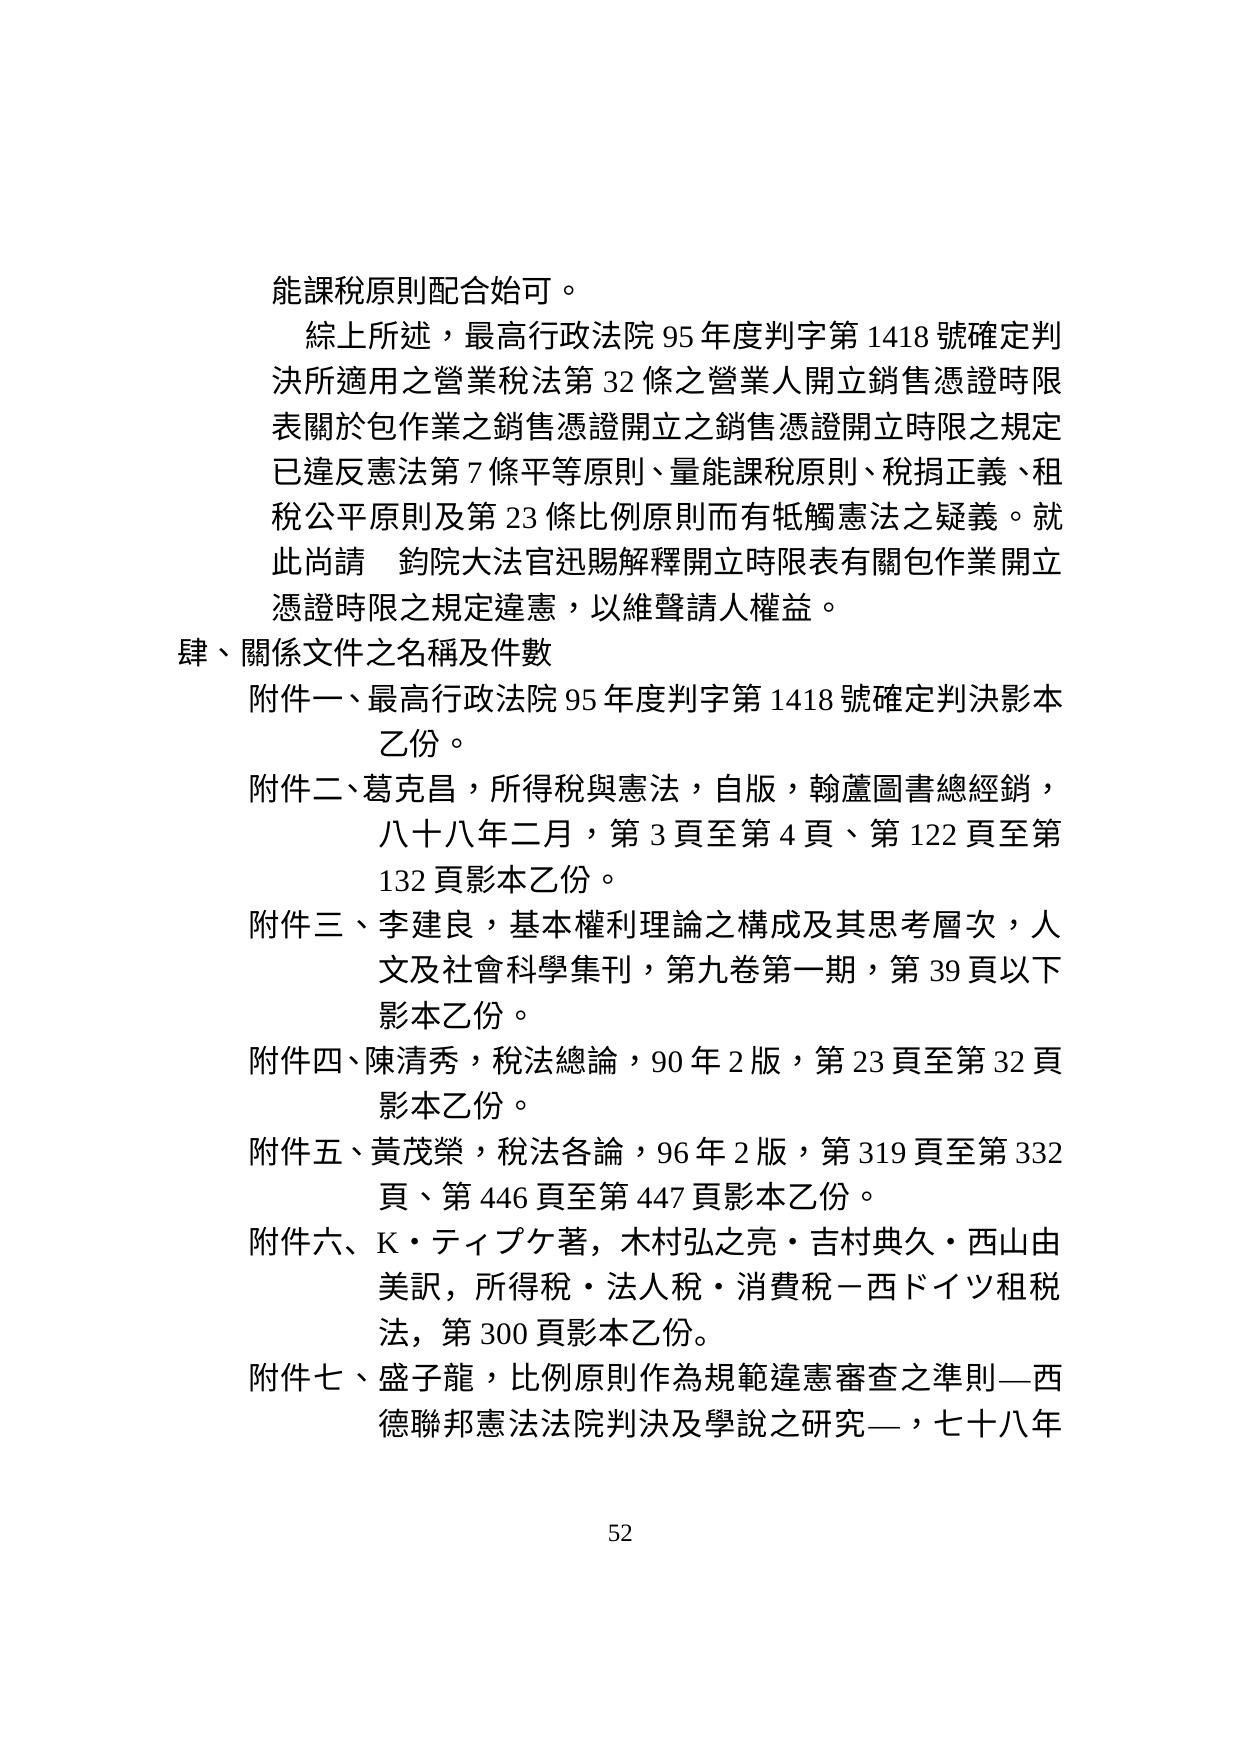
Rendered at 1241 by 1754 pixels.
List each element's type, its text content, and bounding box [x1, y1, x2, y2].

text 附件二、葛克昌，所得稅與憲法，自版，翰蘆圖書總經銷，八十八年二月，第3頁至第4頁、第122頁至第132頁影本乙份。 [248, 764, 1063, 900]
text 綜上所述，最高行政法院95年度判字第1418號確定判決所適用之營業稅法第32條之營業人開立銷售憑證時限表關於包作業之銷售憑證開立之銷售憑證開立時限之規定，已違反憲法第7條平等原則、量能課稅原則、稅捐正義、租稅公平原則及第23條比例原則而有牴觸憲法之疑義。就此尚請 鈞院大法官迅賜解釋開立時限表有關包作業開立憑證時限之規定違憲，以維聲請人權益。 [272, 311, 1063, 628]
text 附件七、盛子龍，比例原則作為規範違憲審查之準則—西德聯邦憲法法院判決及學說之研究—，七十八年 [248, 1353, 1063, 1444]
text 肆、關係文件之名稱及件數 [177, 628, 1063, 674]
text 附件三、李建良，基本權利理論之構成及其思考層次，人文及社會科學集刊，第九卷第一期，第39頁以下影本乙份。 [248, 900, 1063, 1036]
text 附件一、最高行政法院95年度判字第1418號確定判決影本乙份。 [248, 674, 1063, 764]
text 附件五、黃茂榮，稅法各論，96年2版，第319頁至第332頁、第446頁至第447頁影本乙份。 [248, 1127, 1063, 1217]
text 附件四、陳清秀，稅法總論，90年2版，第23頁至第32頁影本乙份。 [248, 1036, 1063, 1127]
text 能課稅原則配合始可。 [272, 266, 1063, 311]
text 附件六、K・ティプケ著，木村弘之亮・吉村典久・西山由美訳，所得稅・法人稅・消費稅－西ドイツ租税法，第300頁影本乙份。 [248, 1217, 1063, 1353]
